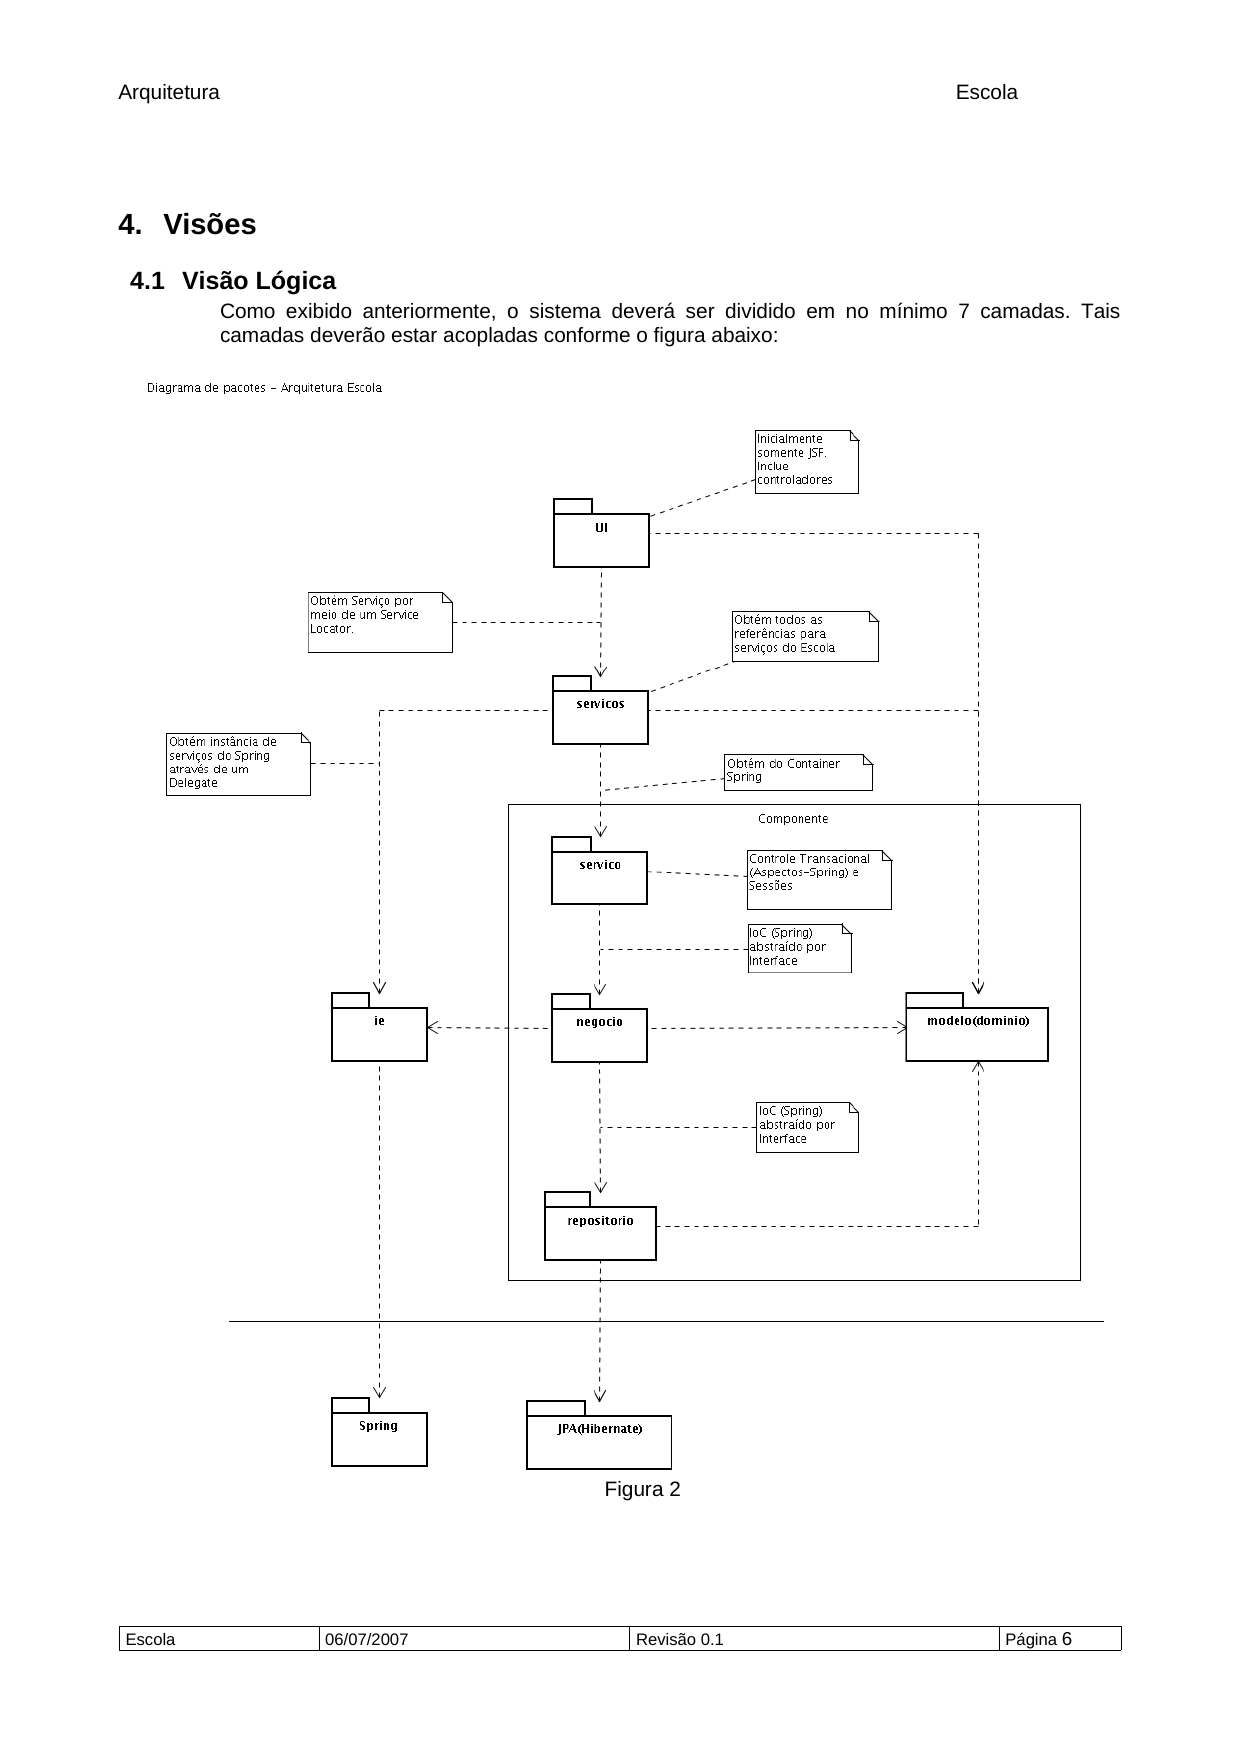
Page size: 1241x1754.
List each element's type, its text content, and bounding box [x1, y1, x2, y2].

subtitle Visão Lógica [130, 270, 1122, 294]
picture [127, 367, 1113, 1478]
text Figura 2 [163, 1478, 1122, 1501]
list Como exibido anteriormente, o sistema deverá ser dividido em no mínimo 7 camadas. Tais camadas deverão estar acopladas conforme o figura abaixo: [175, 300, 1122, 347]
subtitle Visões [118, 208, 1122, 241]
